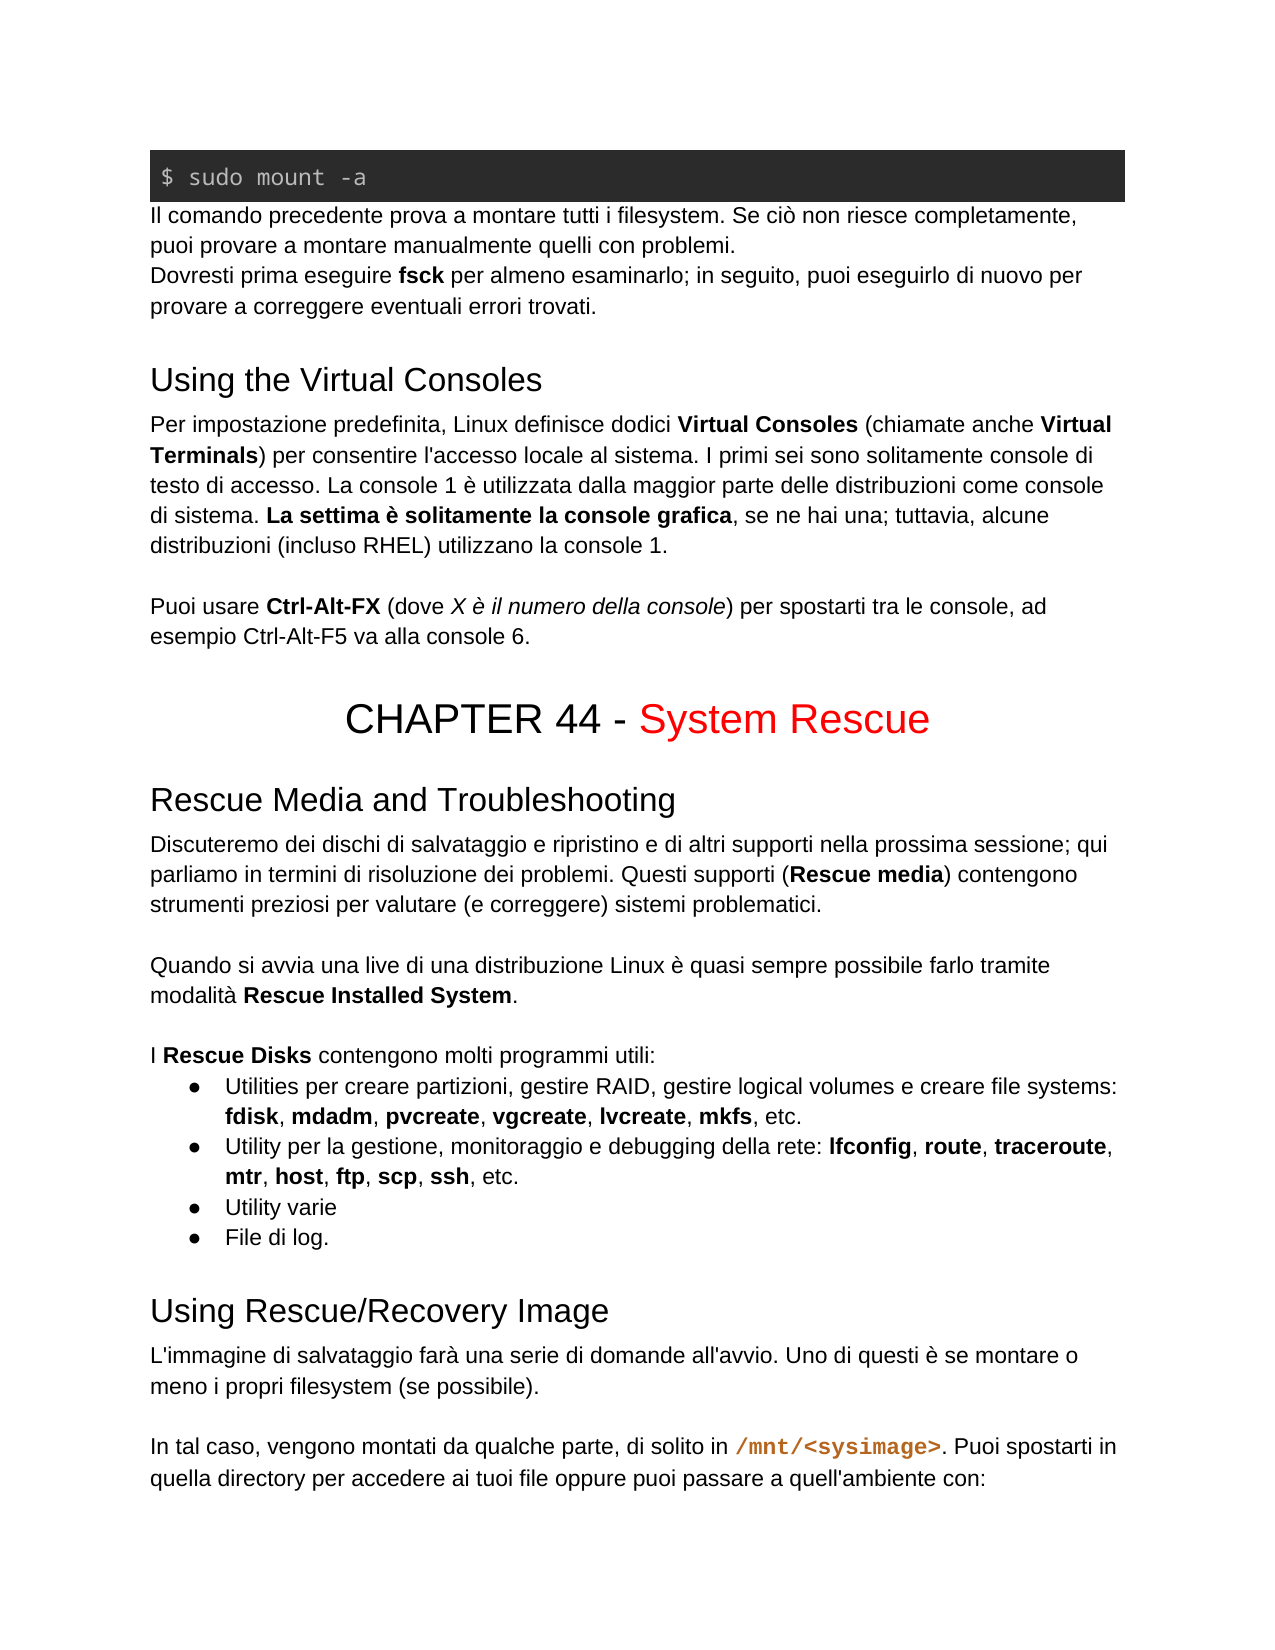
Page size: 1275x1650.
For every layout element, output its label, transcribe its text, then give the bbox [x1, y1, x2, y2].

list File di log. [187, 1224, 1125, 1250]
subtitle CHAPTER 44 - System Rescue [150, 695, 1125, 743]
text Il comando precedente prova a montare tutti i filesystem. Se ciò non riesce completamente, puoi provare a montare manualmente quelli con problemi. [150, 202, 1125, 259]
text L'immagine di salvataggio farà una serie di domande all'avvio. Uno di questi è se montare o meno i propri filesystem (se possibile). [150, 1342, 1125, 1399]
list Utilities per creare partizioni, gestire RAID, gestire logical volumes e creare file systems: fdisk, mdadm, pvcreate, vgcreate, lvcreate, mkfs, etc. [187, 1073, 1125, 1129]
list Utility per la gestione, monitoraggio e debugging della rete: lfconfig, route, traceroute, mtr, host, ftp, scp, ssh, etc. [187, 1133, 1125, 1190]
subtitle Using the Virtual Consoles [150, 360, 1125, 399]
text In tal caso, vengono montati da qualche parte, di solito in /mnt/<sysimage>. Puoi spostarti in quella directory per accedere ai tuoi file oppure puoi passare a quell'ambiente con: [150, 1433, 1125, 1492]
subtitle Using Rescue/Recovery Image [150, 1291, 1125, 1330]
text Dovresti prima eseguire fsck per almeno esaminarlo; in seguito, puoi eseguirlo di nuovo per provare a correggere eventuali errori trovati. [150, 262, 1125, 319]
text I Rescue Disks contengono molti programmi utili: [150, 1042, 1125, 1069]
text Discuteremo dei dischi di salvataggio e ripristino e di altri supporti nella prossima sessione; qui parliamo in termini di risoluzione dei problemi. Questi supporti (Rescue media) contengono strumenti preziosi per valutare (e correggere) sistemi problematici. [150, 831, 1125, 918]
text Quando si avvia una live di una distribuzione Linux è quasi sempre possibile farlo tramite modalità Rescue Installed System. [150, 952, 1125, 1008]
table_header $ sudo mount -a [150, 150, 1125, 202]
list Utility varie [187, 1193, 1125, 1220]
subtitle Rescue Media and Troubleshooting [150, 780, 1125, 818]
text Puoi usare Ctrl-Alt-FX (dove X è il numero della console) per spostarti tra le console, ad esempio Ctrl-Alt-F5 va alla console 6. [150, 593, 1125, 649]
text Per impostazione predefinita, Linux definisce dodici Virtual Consoles (chiamate anche Virtual Terminals) per consentire l'accesso locale al sistema. I primi sei sono solitamente console di testo di accesso. La console 1 è utilizzata dalla maggior parte delle distribuzioni come console di sistema. La settima è solitamente la console grafica, se ne hai una; tuttavia, alcune distribuzioni (incluso RHEL) utilizzano la console 1. [150, 411, 1125, 558]
